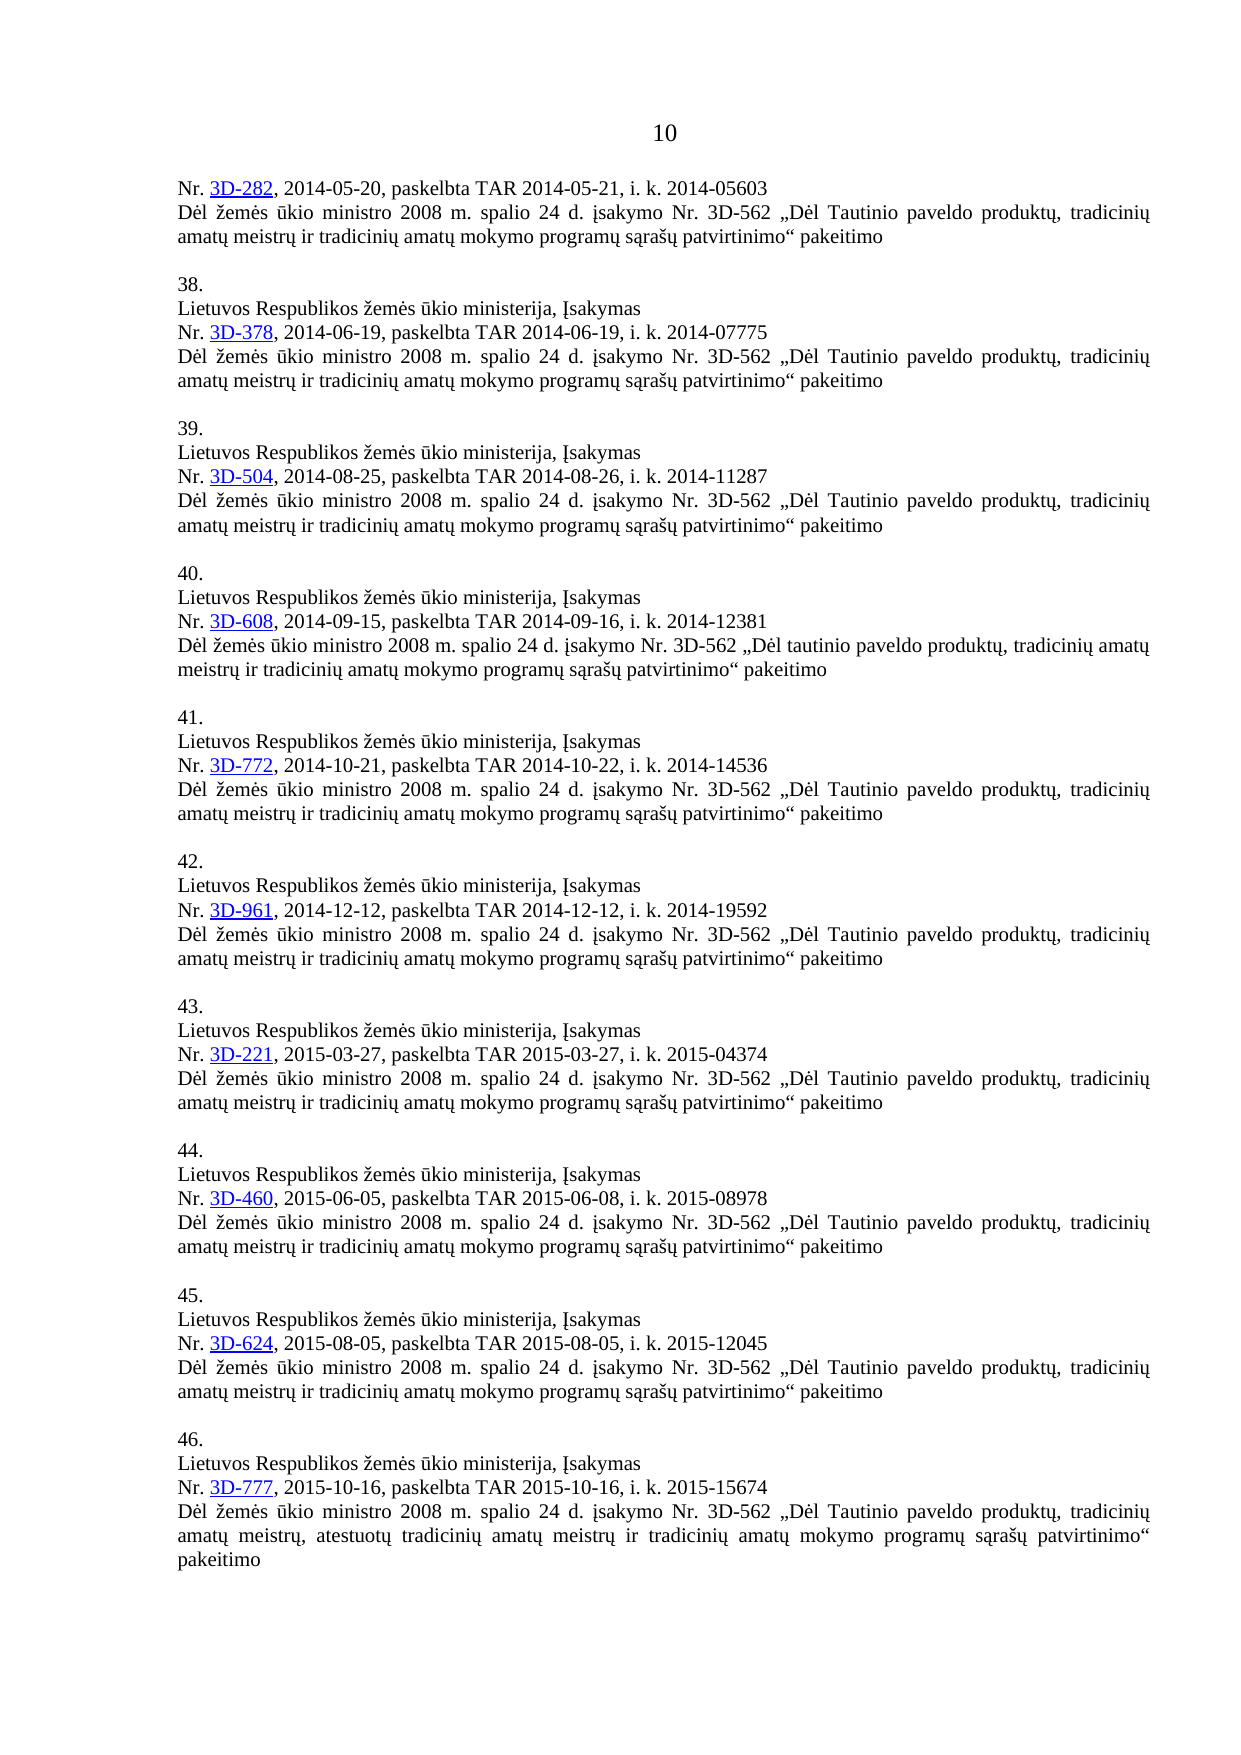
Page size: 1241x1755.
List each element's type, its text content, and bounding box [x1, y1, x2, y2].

text 38. [177, 272, 1152, 296]
text 46. [177, 1427, 1152, 1451]
text Lietuvos Respublikos žemės ūkio ministerija, Įsakymas [177, 296, 1152, 320]
text Nr. 3D-221, 2015-03-27, paskelbta TAR 2015-03-27, i. k. 2015-04374 [177, 1042, 1152, 1066]
text Lietuvos Respublikos žemės ūkio ministerija, Įsakymas [177, 873, 1152, 897]
text Nr. 3D-378, 2014-06-19, paskelbta TAR 2014-06-19, i. k. 2014-07775 [177, 320, 1152, 344]
text Nr. 3D-504, 2014-08-25, paskelbta TAR 2014-08-26, i. k. 2014-11287 [177, 464, 1152, 488]
text 41. [177, 705, 1152, 729]
text Lietuvos Respublikos žemės ūkio ministerija, Įsakymas [177, 1018, 1152, 1042]
text Dėl žemės ūkio ministro 2008 m. spalio 24 d. įsakymo Nr. 3D-562 „Dėl Tautinio paveldo produktų, tradicinių amatų meistrų ir tradicinių amatų mokymo programų sąrašų patvirtinimo“ pakeitimo [177, 922, 1152, 970]
text 42. [177, 849, 1152, 873]
text Lietuvos Respublikos žemės ūkio ministerija, Įsakymas [177, 1451, 1152, 1475]
text 43. [177, 994, 1152, 1018]
text Nr. 3D-282, 2014-05-20, paskelbta TAR 2014-05-21, i. k. 2014-05603 [177, 176, 1152, 200]
text 44. [177, 1138, 1152, 1162]
text Lietuvos Respublikos žemės ūkio ministerija, Įsakymas [177, 1307, 1152, 1331]
text Nr. 3D-777, 2015-10-16, paskelbta TAR 2015-10-16, i. k. 2015-15674 [177, 1475, 1152, 1499]
text 40. [177, 561, 1152, 585]
text Lietuvos Respublikos žemės ūkio ministerija, Įsakymas [177, 440, 1152, 464]
text Lietuvos Respublikos žemės ūkio ministerija, Įsakymas [177, 1162, 1152, 1186]
text Dėl žemės ūkio ministro 2008 m. spalio 24 d. įsakymo Nr. 3D-562 „Dėl Tautinio paveldo produktų, tradicinių amatų meistrų ir tradicinių amatų mokymo programų sąrašų patvirtinimo“ pakeitimo [177, 200, 1152, 248]
text 39. [177, 416, 1152, 440]
text Nr. 3D-624, 2015-08-05, paskelbta TAR 2015-08-05, i. k. 2015-12045 [177, 1331, 1152, 1355]
text Dėl žemės ūkio ministro 2008 m. spalio 24 d. įsakymo Nr. 3D-562 „Dėl Tautinio paveldo produktų, tradicinių amatų meistrų ir tradicinių amatų mokymo programų sąrašų patvirtinimo“ pakeitimo [177, 488, 1152, 537]
text Lietuvos Respublikos žemės ūkio ministerija, Įsakymas [177, 729, 1152, 753]
text Nr. 3D-772, 2014-10-21, paskelbta TAR 2014-10-22, i. k. 2014-14536 [177, 753, 1152, 777]
text Dėl žemės ūkio ministro 2008 m. spalio 24 d. įsakymo Nr. 3D-562 „Dėl Tautinio paveldo produktų, tradicinių amatų meistrų ir tradicinių amatų mokymo programų sąrašų patvirtinimo“ pakeitimo [177, 777, 1152, 825]
text Dėl žemės ūkio ministro 2008 m. spalio 24 d. įsakymo Nr. 3D-562 „Dėl Tautinio paveldo produktų, tradicinių amatų meistrų ir tradicinių amatų mokymo programų sąrašų patvirtinimo“ pakeitimo [177, 1210, 1152, 1258]
text Lietuvos Respublikos žemės ūkio ministerija, Įsakymas [177, 585, 1152, 609]
text Dėl žemės ūkio ministro 2008 m. spalio 24 d. įsakymo Nr. 3D-562 „Dėl Tautinio paveldo produktų, tradicinių amatų meistrų ir tradicinių amatų mokymo programų sąrašų patvirtinimo“ pakeitimo [177, 1066, 1152, 1114]
text 45. [177, 1282, 1152, 1307]
text Nr. 3D-608, 2014-09-15, paskelbta TAR 2014-09-16, i. k. 2014-12381 [177, 609, 1152, 633]
text Dėl žemės ūkio ministro 2008 m. spalio 24 d. įsakymo Nr. 3D-562 „Dėl Tautinio paveldo produktų, tradicinių amatų meistrų, atestuotų tradicinių amatų meistrų ir tradicinių amatų mokymo programų sąrašų patvirtinimo“ pakeitimo [177, 1499, 1152, 1571]
text Nr. 3D-961, 2014-12-12, paskelbta TAR 2014-12-12, i. k. 2014-19592 [177, 897, 1152, 922]
text Dėl žemės ūkio ministro 2008 m. spalio 24 d. įsakymo Nr. 3D-562 „Dėl Tautinio paveldo produktų, tradicinių amatų meistrų ir tradicinių amatų mokymo programų sąrašų patvirtinimo“ pakeitimo [177, 344, 1152, 392]
text Dėl žemės ūkio ministro 2008 m. spalio 24 d. įsakymo Nr. 3D-562 „Dėl Tautinio paveldo produktų, tradicinių amatų meistrų ir tradicinių amatų mokymo programų sąrašų patvirtinimo“ pakeitimo [177, 1355, 1152, 1403]
text Nr. 3D-460, 2015-06-05, paskelbta TAR 2015-06-08, i. k. 2015-08978 [177, 1186, 1152, 1210]
text Dėl žemės ūkio ministro 2008 m. spalio 24 d. įsakymo Nr. 3D-562 „Dėl tautinio paveldo produktų, tradicinių amatų meistrų ir tradicinių amatų mokymo programų sąrašų patvirtinimo“ pakeitimo [177, 633, 1152, 681]
